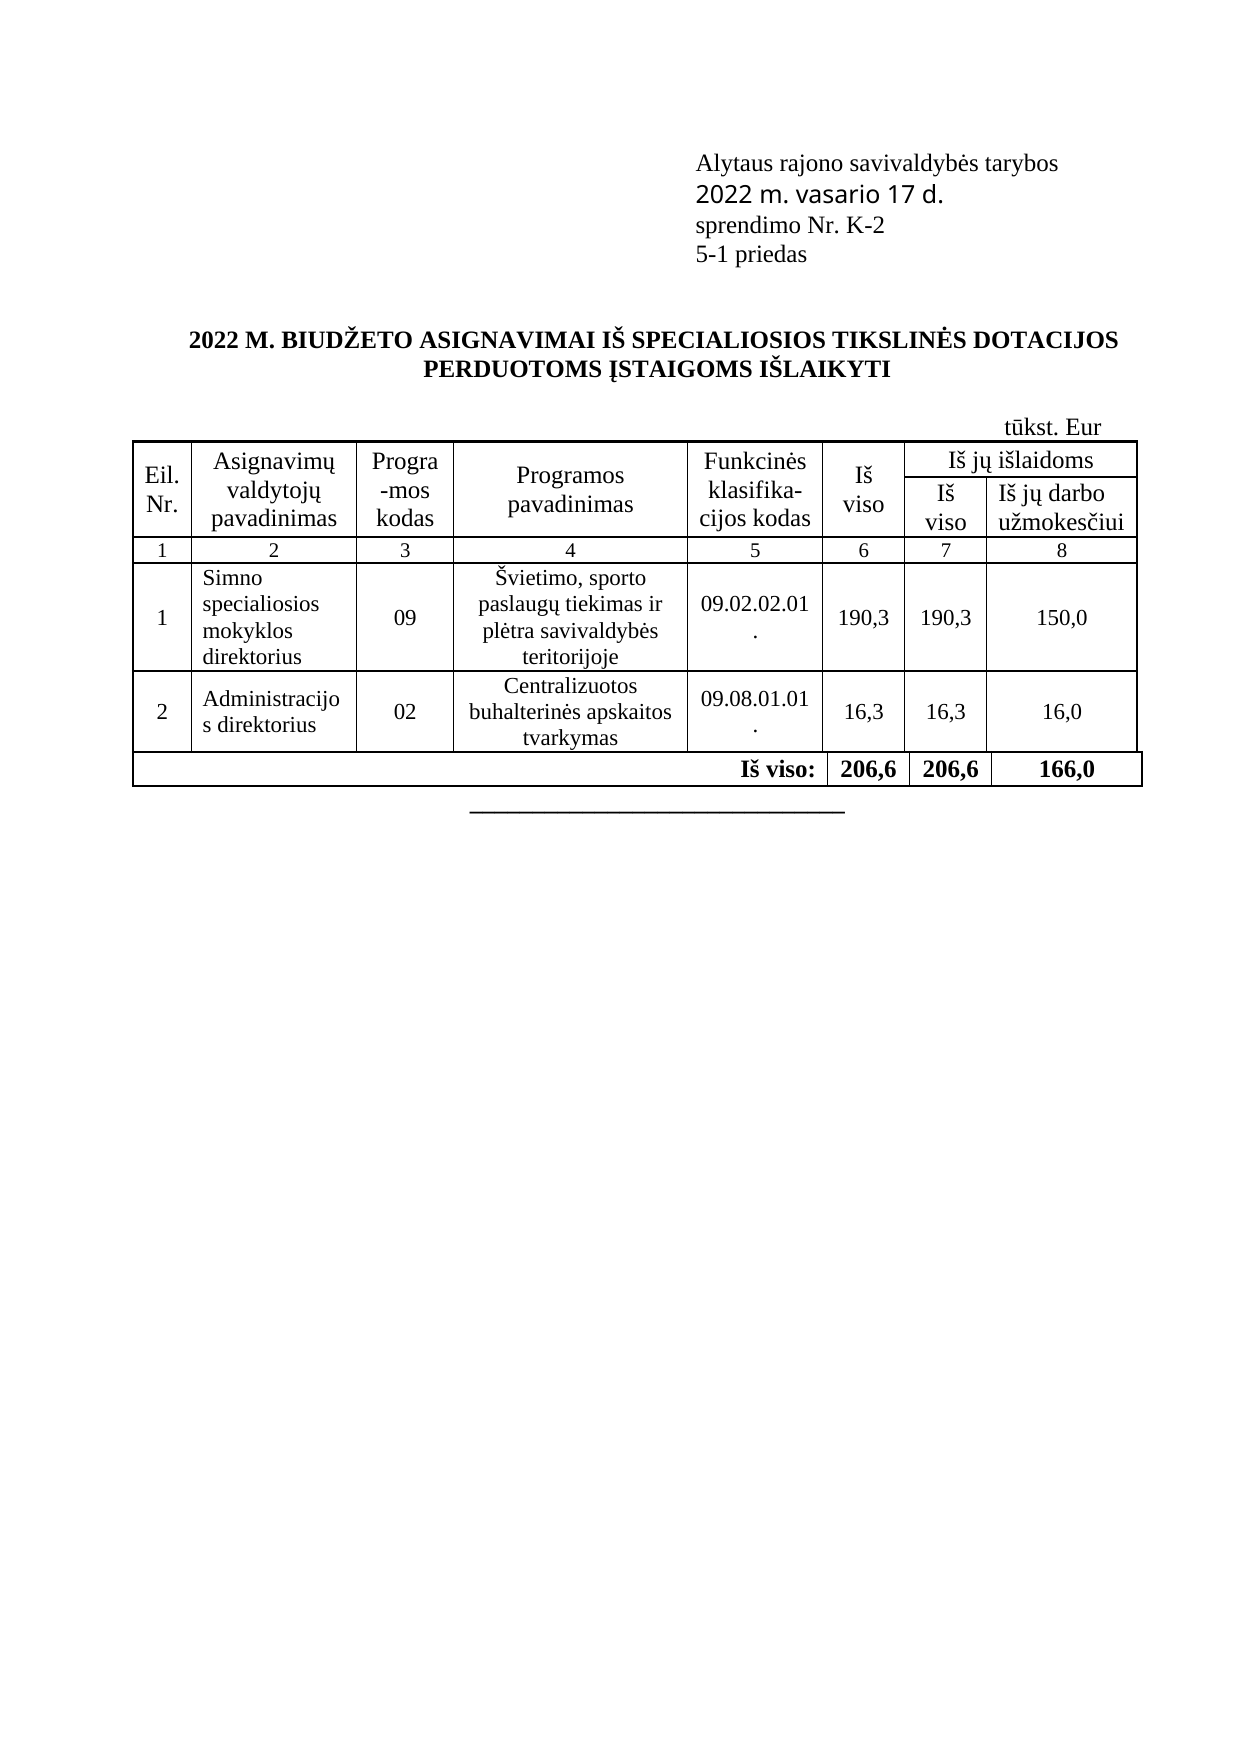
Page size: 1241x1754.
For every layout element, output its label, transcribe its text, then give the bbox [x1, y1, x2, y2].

table_cell [1138, 562, 1142, 669]
table_cell Simno specialiosios mokyklos direktorius [192, 564, 356, 669]
text 2022 m. vasario 17 d. [133, 176, 1181, 210]
table_cell 3 [357, 538, 453, 562]
table_header [1138, 440, 1142, 476]
table_cell Centralizuotos buhalterinės apskaitos tvarkymas [454, 672, 687, 751]
table_header Iš viso [823, 443, 904, 536]
table_cell 166,0 [992, 753, 1141, 785]
table_cell 16,0 [987, 672, 1136, 751]
text 5-1 priedas [133, 239, 1181, 268]
table_cell 02 [357, 672, 453, 751]
table_cell 09 [357, 564, 453, 669]
table_cell 1 [134, 564, 191, 669]
table_cell 206,6 [828, 753, 909, 785]
table_cell Švietimo, sporto paslaugų tiekimas ir plėtra savivaldybės teritorijoje [454, 564, 687, 669]
text Alytaus rajono savivaldybės tarybos [133, 148, 1181, 176]
table_cell Iš viso [905, 478, 986, 536]
table_cell Iš jų darbo užmokesčiui [987, 478, 1136, 536]
table_header Iš jų išlaidoms [905, 443, 1136, 476]
table_cell 190,3 [905, 564, 986, 669]
table_header Eil. Nr. [134, 443, 191, 536]
table_cell Administracijos direktorius [192, 672, 356, 751]
table_cell 09.08.01.01. [688, 672, 822, 751]
table_cell 5 [688, 538, 822, 562]
table_cell 2 [192, 538, 356, 562]
table_cell 16,3 [823, 672, 904, 751]
table_cell 150,0 [987, 564, 1136, 669]
table_cell 8 [987, 538, 1136, 562]
table_cell 1 [134, 538, 191, 562]
table_cell 16,3 [905, 672, 986, 751]
text PERDUOTOMS ĮSTAIGOMS IŠLAIKYTI [133, 354, 1181, 383]
table_header Funkcinės klasifika-cijos kodas [688, 443, 822, 536]
table_header Progra-mos kodas [357, 443, 453, 536]
text ______________________________ [133, 787, 1181, 816]
table_cell Iš viso: [134, 753, 827, 785]
table_cell [1138, 536, 1142, 562]
text 2022 M. BIUDŽETO ASIGNAVIMAI IŠ SPECIALIOSIOS TIKSLINĖS DOTACIJOS [133, 325, 1181, 354]
table_cell 6 [823, 538, 904, 562]
text tūkst. Eur [272, 412, 1181, 440]
table_cell 09.02.02.01. [688, 564, 822, 669]
table_cell [1138, 670, 1142, 751]
table_cell 7 [905, 538, 986, 562]
table_cell [1138, 476, 1142, 536]
table_cell 4 [454, 538, 687, 562]
table_cell 190,3 [823, 564, 904, 669]
table_cell 2 [134, 672, 191, 751]
table_header Asignavimų valdytojų pavadinimas [192, 443, 356, 536]
text sprendimo Nr. K-2 [133, 210, 1181, 239]
table_header Programos pavadinimas [454, 443, 687, 536]
table_cell 206,6 [910, 753, 991, 785]
